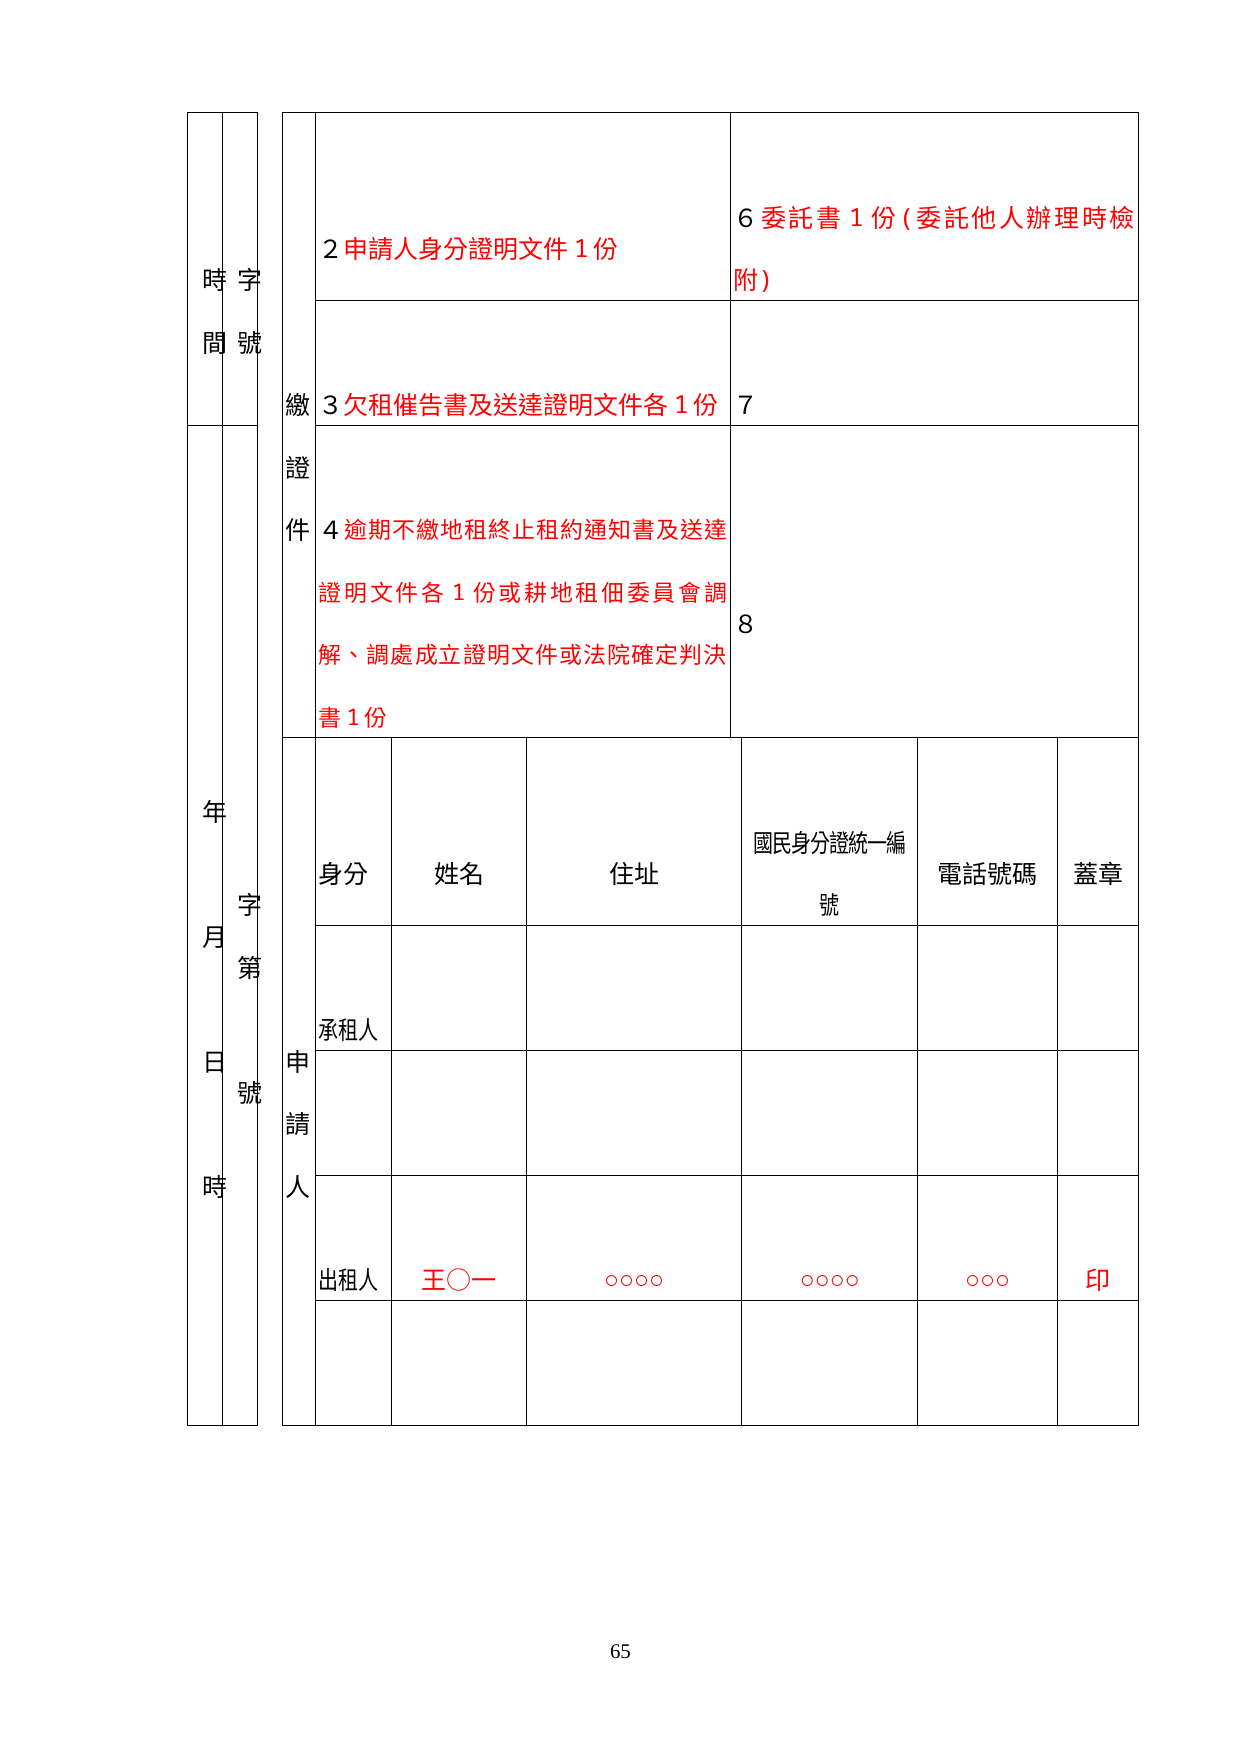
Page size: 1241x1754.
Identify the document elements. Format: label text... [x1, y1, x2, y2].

table_cell 電話號碼 [918, 738, 1057, 925]
table_cell ８ [731, 426, 1138, 737]
table_cell ○○○ [918, 1176, 1057, 1300]
table_cell 申請人 [283, 738, 315, 1425]
table_cell [1058, 926, 1138, 1050]
table_cell [258, 425, 282, 737]
table_cell [316, 1051, 391, 1175]
table_cell ６委託書1份(委託他人辦理時檢附) [731, 113, 1138, 300]
table_cell [918, 1301, 1057, 1425]
table_cell ○○○○ [527, 1176, 741, 1300]
table_cell ○○○○ [742, 1176, 917, 1300]
table_cell 蓋章 [1058, 738, 1138, 925]
table_cell [392, 926, 526, 1050]
table_cell [258, 112, 282, 300]
table_cell [1058, 1051, 1138, 1175]
table_cell ３欠租催告書及送達證明文件各1份 [316, 301, 730, 425]
table_cell 國民身分證統一編號 [742, 738, 917, 925]
table_cell 出租人 [316, 1176, 391, 1300]
table_cell 身分 [316, 738, 391, 925]
table_cell [258, 925, 282, 1050]
table_cell 時間 [188, 113, 222, 425]
table_cell [258, 1300, 282, 1425]
table_cell [742, 926, 917, 1050]
table_cell [527, 1051, 741, 1175]
table_cell [258, 737, 282, 925]
table_cell [742, 1301, 917, 1425]
table_cell 字第 號 [223, 426, 257, 1425]
table_cell ７ [731, 301, 1138, 425]
table_cell [918, 1051, 1057, 1175]
table_cell 王○一 [392, 1176, 526, 1300]
table_cell 承租人 [316, 926, 391, 1050]
table_cell [392, 1051, 526, 1175]
table_cell [918, 926, 1057, 1050]
table_cell 繳證件 [283, 113, 315, 737]
table_cell [258, 300, 282, 425]
table_cell 住址 [527, 738, 741, 925]
table_cell [316, 1301, 391, 1425]
table_cell 姓名 [392, 738, 526, 925]
table_cell [742, 1051, 917, 1175]
table_cell [258, 1175, 282, 1300]
table_cell [1058, 1301, 1138, 1425]
table_cell [527, 926, 741, 1050]
table_cell [392, 1301, 526, 1425]
table_cell [527, 1301, 741, 1425]
table_cell ２申請人身分證明文件1份 [316, 113, 730, 300]
table_cell [258, 1050, 282, 1175]
table_cell 年 月 日 時 [188, 426, 222, 1425]
table_cell 印 [1058, 1176, 1138, 1300]
table_cell 字號 [223, 113, 257, 425]
table_cell ４逾期不繳地租終止租約通知書及送達證明文件各1份或耕地租佃委員會調解、調處成立證明文件或法院確定判決書1份 [316, 426, 730, 737]
